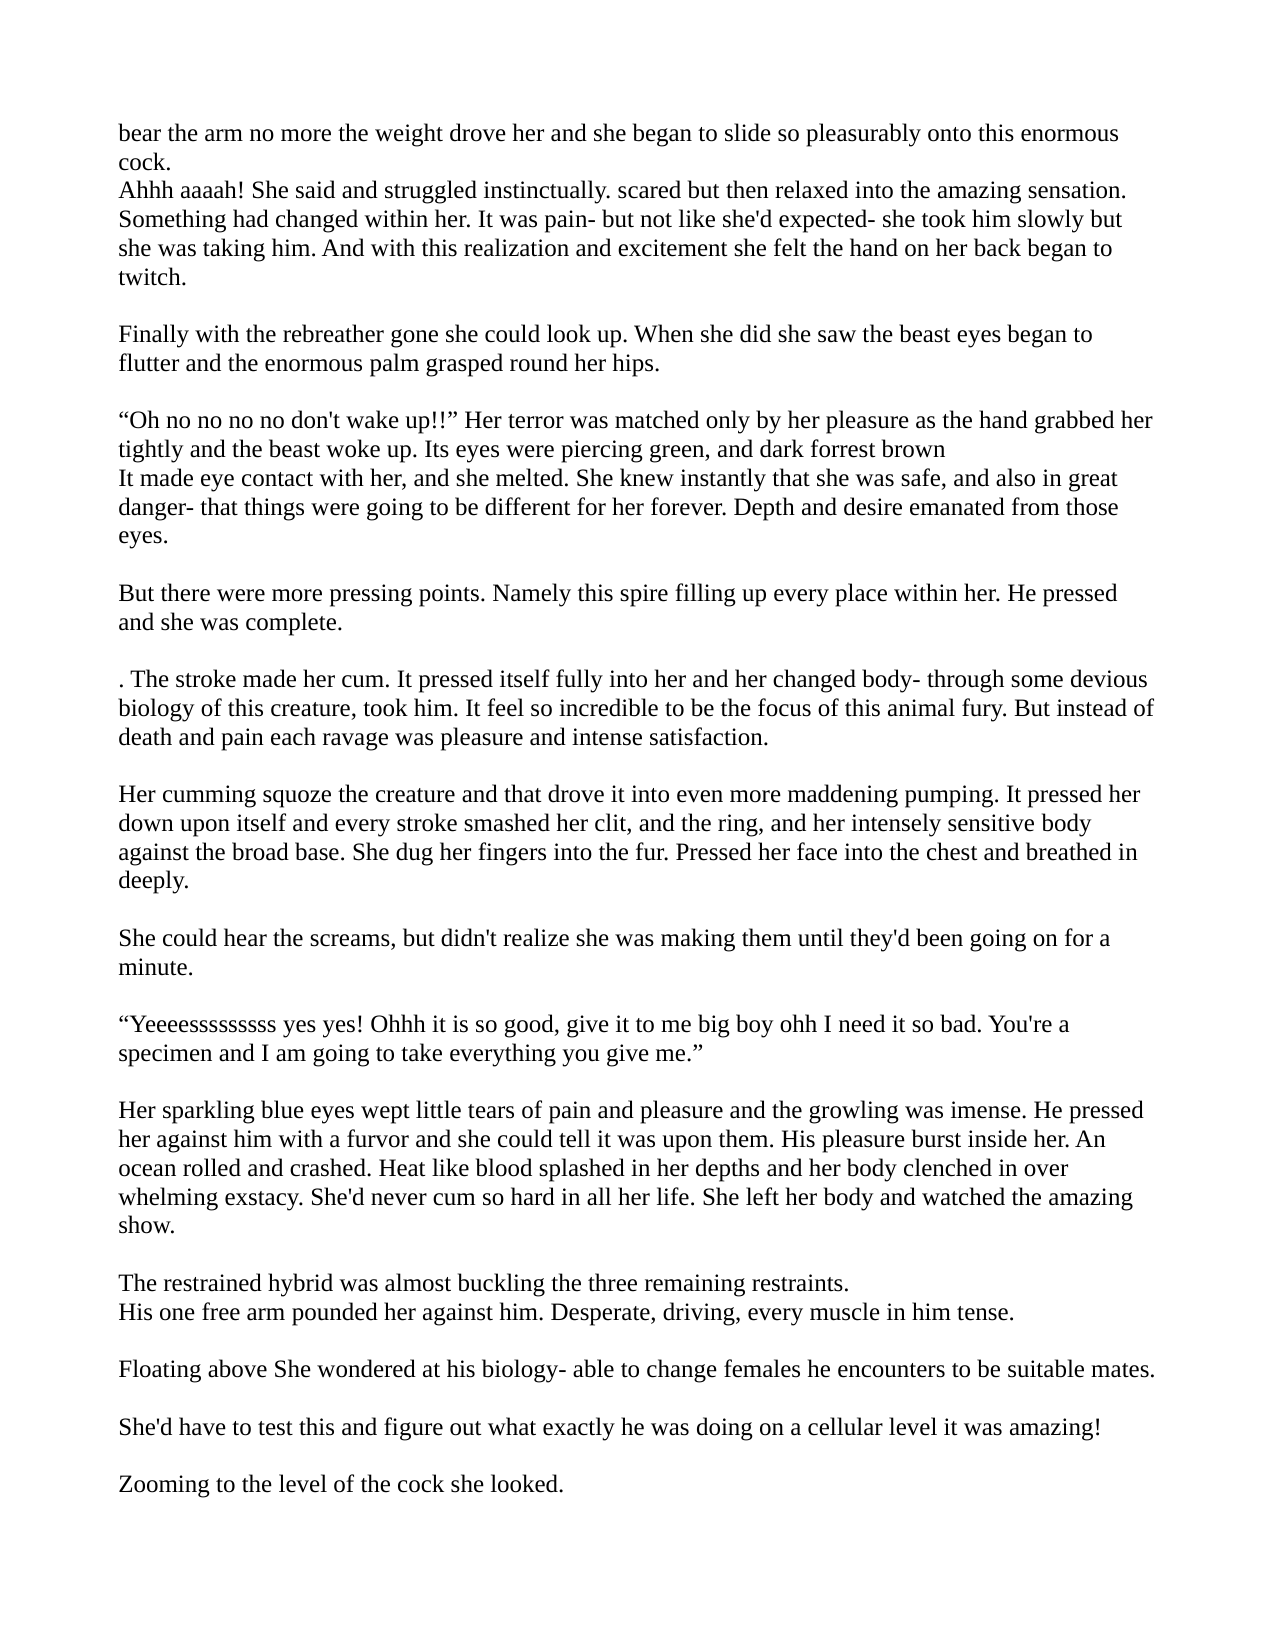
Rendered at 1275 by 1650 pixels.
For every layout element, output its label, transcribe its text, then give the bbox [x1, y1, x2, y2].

text His one free arm pounded her against him. Desperate, driving, every muscle in him tense. [118, 1297, 1157, 1326]
text The restrained hybrid was almost buckling the three remaining restraints. [118, 1268, 1157, 1297]
text Finally with the rebreather gone she could look up. When she did she saw the beast eyes began to flutter and the enormous palm grasped round her hips. [118, 319, 1157, 377]
text “Oh no no no no don't wake up!!” Her terror was matched only by her pleasure as the hand grabbed her tightly and the beast woke up. Its eyes were piercing green, and dark forrest brown [118, 406, 1157, 463]
text Her cumming squoze the creature and that drove it into even more maddening pumping. It pressed her down upon itself and every stroke smashed her clit, and the ring, and her intensely sensitive body against the broad base. She dug her fingers into the fur. Pressed her face into the chest and breathed in deeply. She could hear the screams, but didn't realize she was making them until they'd been going on for a minute. “Yeeeesssssssss yes yes! Ohhh it is so good, give it to me big boy ohh I need it so bad. You're a specimen and I am going to take everything you give me.” [118, 779, 1157, 1067]
text Her sparkling blue eyes wept little tears of pain and pleasure and the growling was imense. He pressed her against him with a furvor and she could tell it was upon them. His pleasure burst inside her. An ocean rolled and crashed. Heat like blood splashed in her depths and her body clenched in over whelming exstacy. She'd never cum so hard in all her life. She left her body and watched the amazing show. [118, 1096, 1157, 1239]
text She'd have to test this and figure out what exactly he was doing on a cellular level it was amazing! [118, 1412, 1157, 1441]
text Floating above She wondered at his biology- able to change females he encounters to be suitable mates. [118, 1354, 1157, 1383]
text It made eye contact with her, and she melted. She knew instantly that she was safe, and also in great danger- that things were going to be different for her forever. Depth and desire emanated from those eyes. But there were more pressing points. Namely this spire filling up every place within her. He pressed and she was complete. . The stroke made her cum. It pressed itself fully into her and her changed body- through some devious biology of this creature, took him. It feel so incredible to be the focus of this animal fury. But instead of death and pain each ravage was pleasure and intense satisfaction. [118, 463, 1157, 751]
text Zooming to the level of the cock she looked. [118, 1469, 1157, 1498]
text Ahhh aaaah! She said and struggled instinctually. scared but then relaxed into the amazing sensation. [118, 176, 1157, 204]
text Something had changed within her. It was pain- but not like she'd expected- she took him slowly but she was taking him. And with this realization and excitement she felt the hand on her back began to twitch. [118, 204, 1157, 291]
text bear the arm no more the weight drove her and she began to slide so pleasurably onto this enormous cock. [118, 118, 1157, 176]
